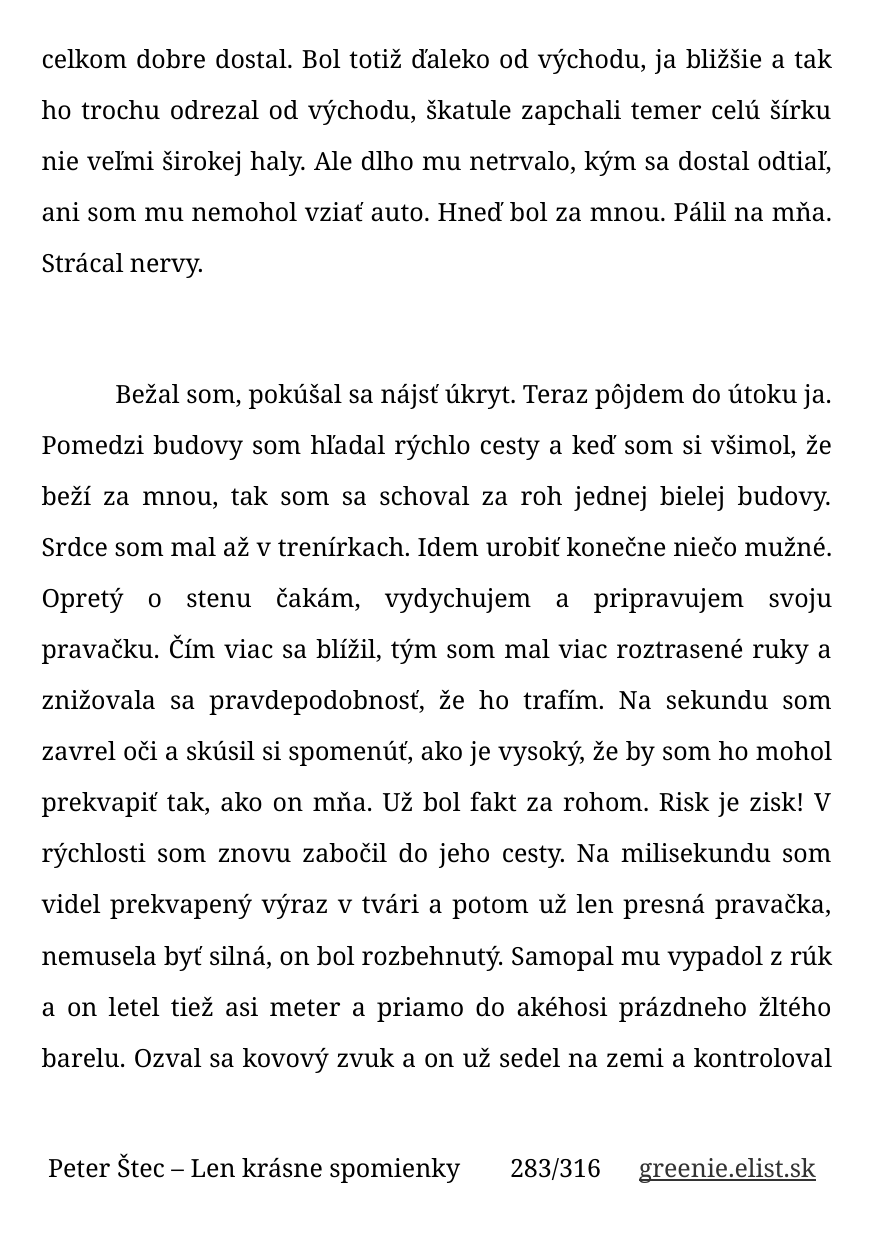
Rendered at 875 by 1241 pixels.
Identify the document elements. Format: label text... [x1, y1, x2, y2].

text Bežal som, pokúšal sa nájsť úkryt. Teraz pôjdem do útoku ja. Pomedzi budovy som hľadal rýchlo cesty a keď som si všimol, že beží za mnou, tak som sa schoval za roh jednej bielej budovy. Srdce som mal až v trenírkach. Idem urobiť konečne niečo mužné. Opretý o stenu čakám, vydychujem a pripravujem svoju pravačku. Čím viac sa blížil, tým som mal viac roztrasené ruky a znižovala sa pravdepodobnosť, že ho trafím. Na sekundu som zavrel oči a skúsil si spomenúť, ako je vysoký, že by som ho mohol prekvapiť tak, ako on mňa. Už bol fakt za rohom. Risk je zisk! V rýchlosti som znovu zabočil do jeho cesty. Na milisekundu som videl prekvapený výraz v tvári a potom už len presná pravačka, nemusela byť silná, on bol rozbehnutý. Samopal mu vypadol z rúk a on letel tiež asi meter a priamo do akéhosi prázdneho žltého barelu. Ozval sa kovový zvuk a on už sedel na zemi a kontroloval [41, 377, 833, 1074]
text celkom dobre dostal. Bol totiž ďaleko od východu, ja bližšie a tak ho trochu odrezal od východu, škatule zapchali temer celú šírku nie veľmi širokej haly. Ale dlho mu netrvalo, kým sa dostal odtiaľ, ani som mu nemohol vziať auto. Hneď bol za mnou. Pálil na mňa. Strácal nervy. [41, 41, 833, 279]
